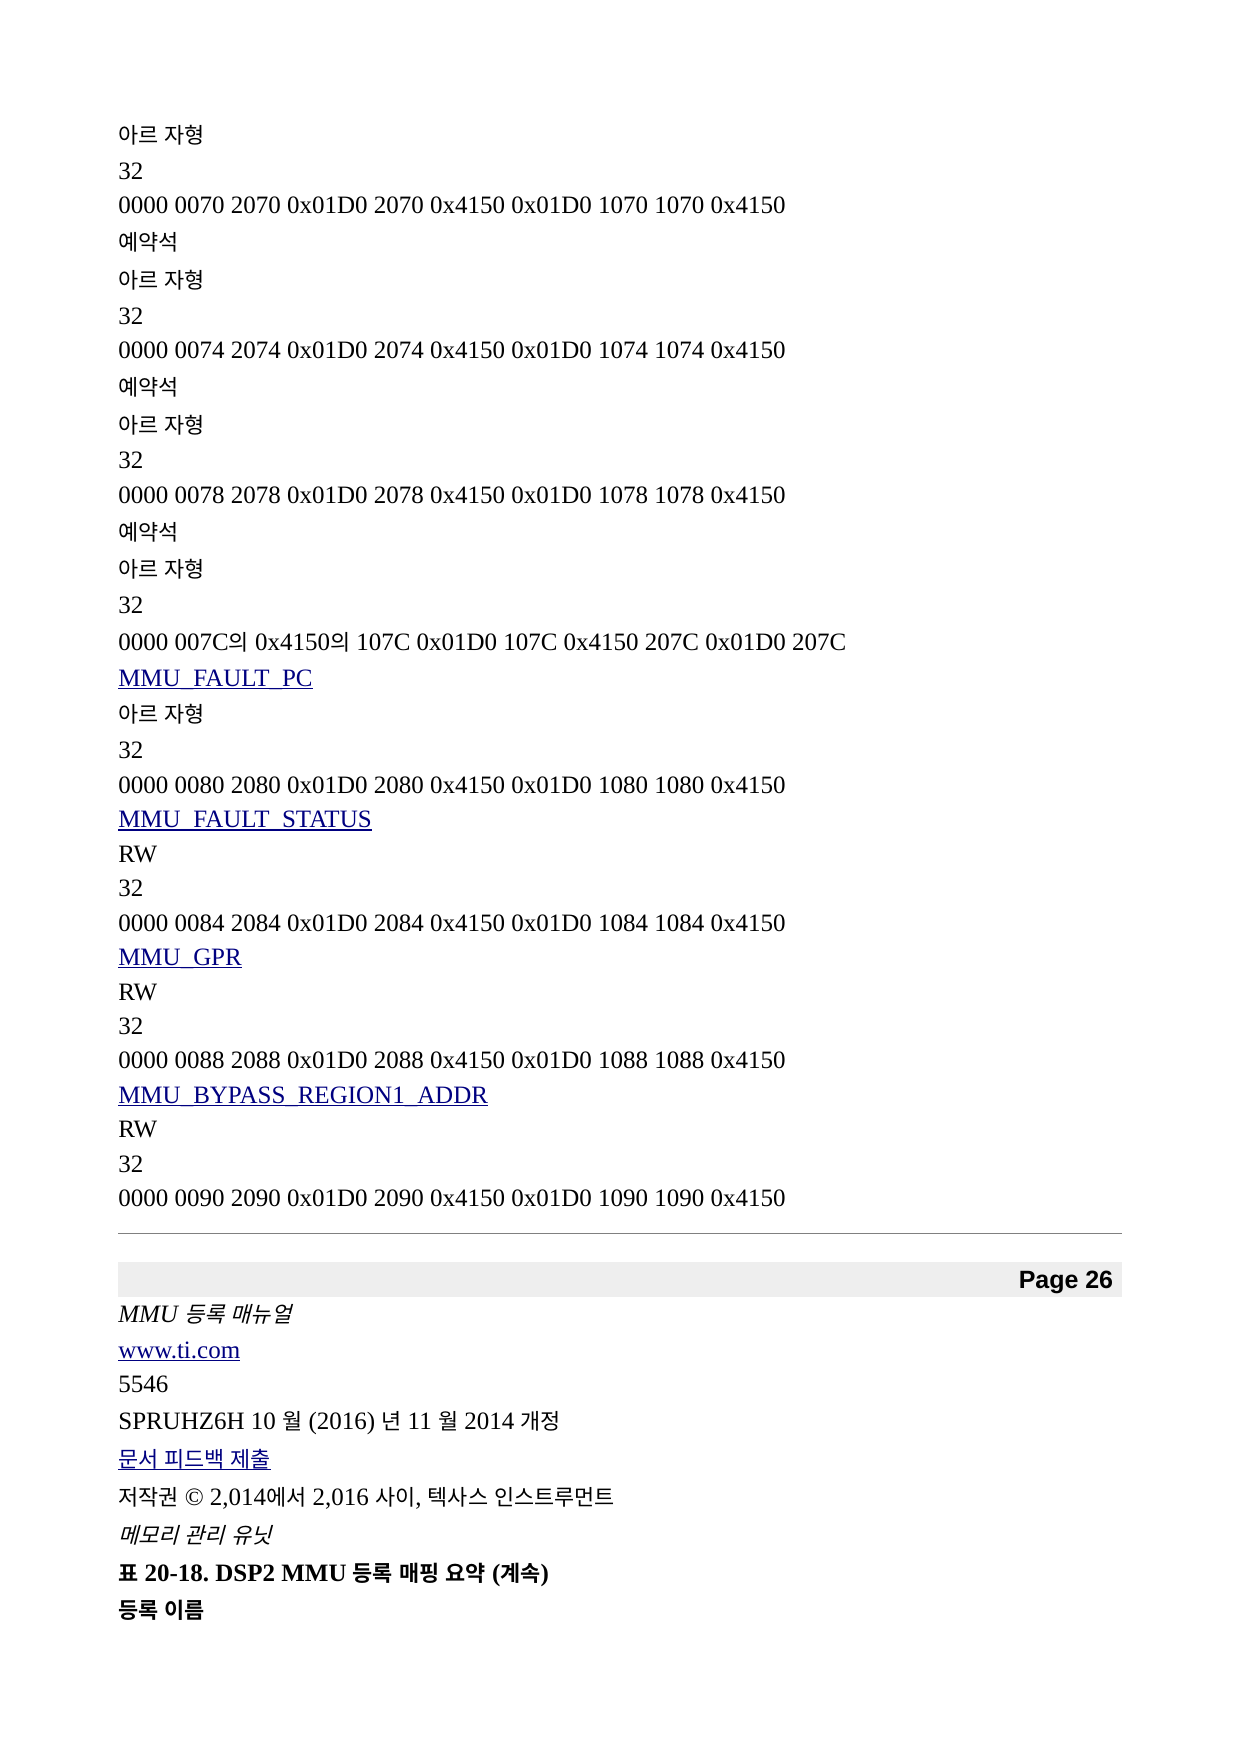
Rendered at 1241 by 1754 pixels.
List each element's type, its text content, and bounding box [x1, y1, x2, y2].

text 5546 [118, 1369, 1122, 1398]
text 아르 자형 [118, 552, 1122, 584]
text 아르 자형 [118, 263, 1122, 294]
text 예약석 [118, 225, 1122, 257]
text RW [118, 1114, 1122, 1143]
text RW [118, 839, 1122, 867]
text 0000 0070 2070 0x01D0 2070 0x4150 0x01D0 1070 1070 0x4150 [118, 191, 1122, 219]
text 0000 0090 2090 0x01D0 2090 0x4150 0x01D0 1090 1090 0x4150 [118, 1183, 1122, 1212]
text 0000 0080 2080 0x01D0 2080 0x4150 0x01D0 1080 1080 0x4150 [118, 770, 1122, 798]
text 아르 자형 [118, 697, 1122, 729]
text 32 [118, 735, 1122, 764]
text 32 [118, 590, 1122, 619]
text 32 [118, 446, 1122, 474]
text 32 [118, 156, 1122, 185]
text 32 [118, 301, 1122, 329]
text www.ti.com [118, 1335, 1122, 1363]
text 저작권 © 2,014에서 2,016 사이, 텍사스 인스트루먼트 [118, 1480, 1122, 1511]
text 32 [118, 873, 1122, 902]
text MMU_BYPASS_REGION1_ADDR [118, 1080, 1122, 1109]
text MMU_GPR [118, 942, 1122, 971]
text MMU_FAULT_STATUS [118, 804, 1122, 833]
text MMU 등록 매뉴얼 [118, 1297, 1122, 1328]
text 아르 자형 [118, 408, 1122, 439]
text MMU_FAULT_PC [118, 663, 1122, 692]
text 메모리 관리 유닛 [118, 1518, 1122, 1549]
text RW [118, 977, 1122, 1005]
text 0000 0084 2084 0x01D0 2084 0x4150 0x01D0 1084 1084 0x4150 [118, 908, 1122, 936]
text 예약석 [118, 370, 1122, 401]
text 0000 0088 2088 0x01D0 2088 0x4150 0x01D0 1088 1088 0x4150 [118, 1046, 1122, 1074]
table_header Page 26 [118, 1262, 1122, 1297]
text 0000 0078 2078 0x01D0 2078 0x4150 0x01D0 1078 1078 0x4150 [118, 480, 1122, 509]
text SPRUHZ6H 10 월 (2016) 년 11 월 2014 개정 [118, 1404, 1122, 1435]
text 등록 이름 [118, 1593, 1122, 1625]
text 표 20-18. DSP2 MMU 등록 매핑 요약 (계속) [118, 1556, 1122, 1587]
text 0000 0074 2074 0x01D0 2074 0x4150 0x01D0 1074 1074 0x4150 [118, 335, 1122, 364]
text 32 [118, 1011, 1122, 1040]
text 0000 007C의 0x4150의 107C 0x01D0 107C 0x4150 207C 0x01D0 207C [118, 625, 1122, 657]
text 아르 자형 [118, 118, 1122, 150]
text 예약석 [118, 514, 1122, 546]
text 32 [118, 1149, 1122, 1178]
text 문서 피드백 제출 [118, 1442, 1122, 1473]
